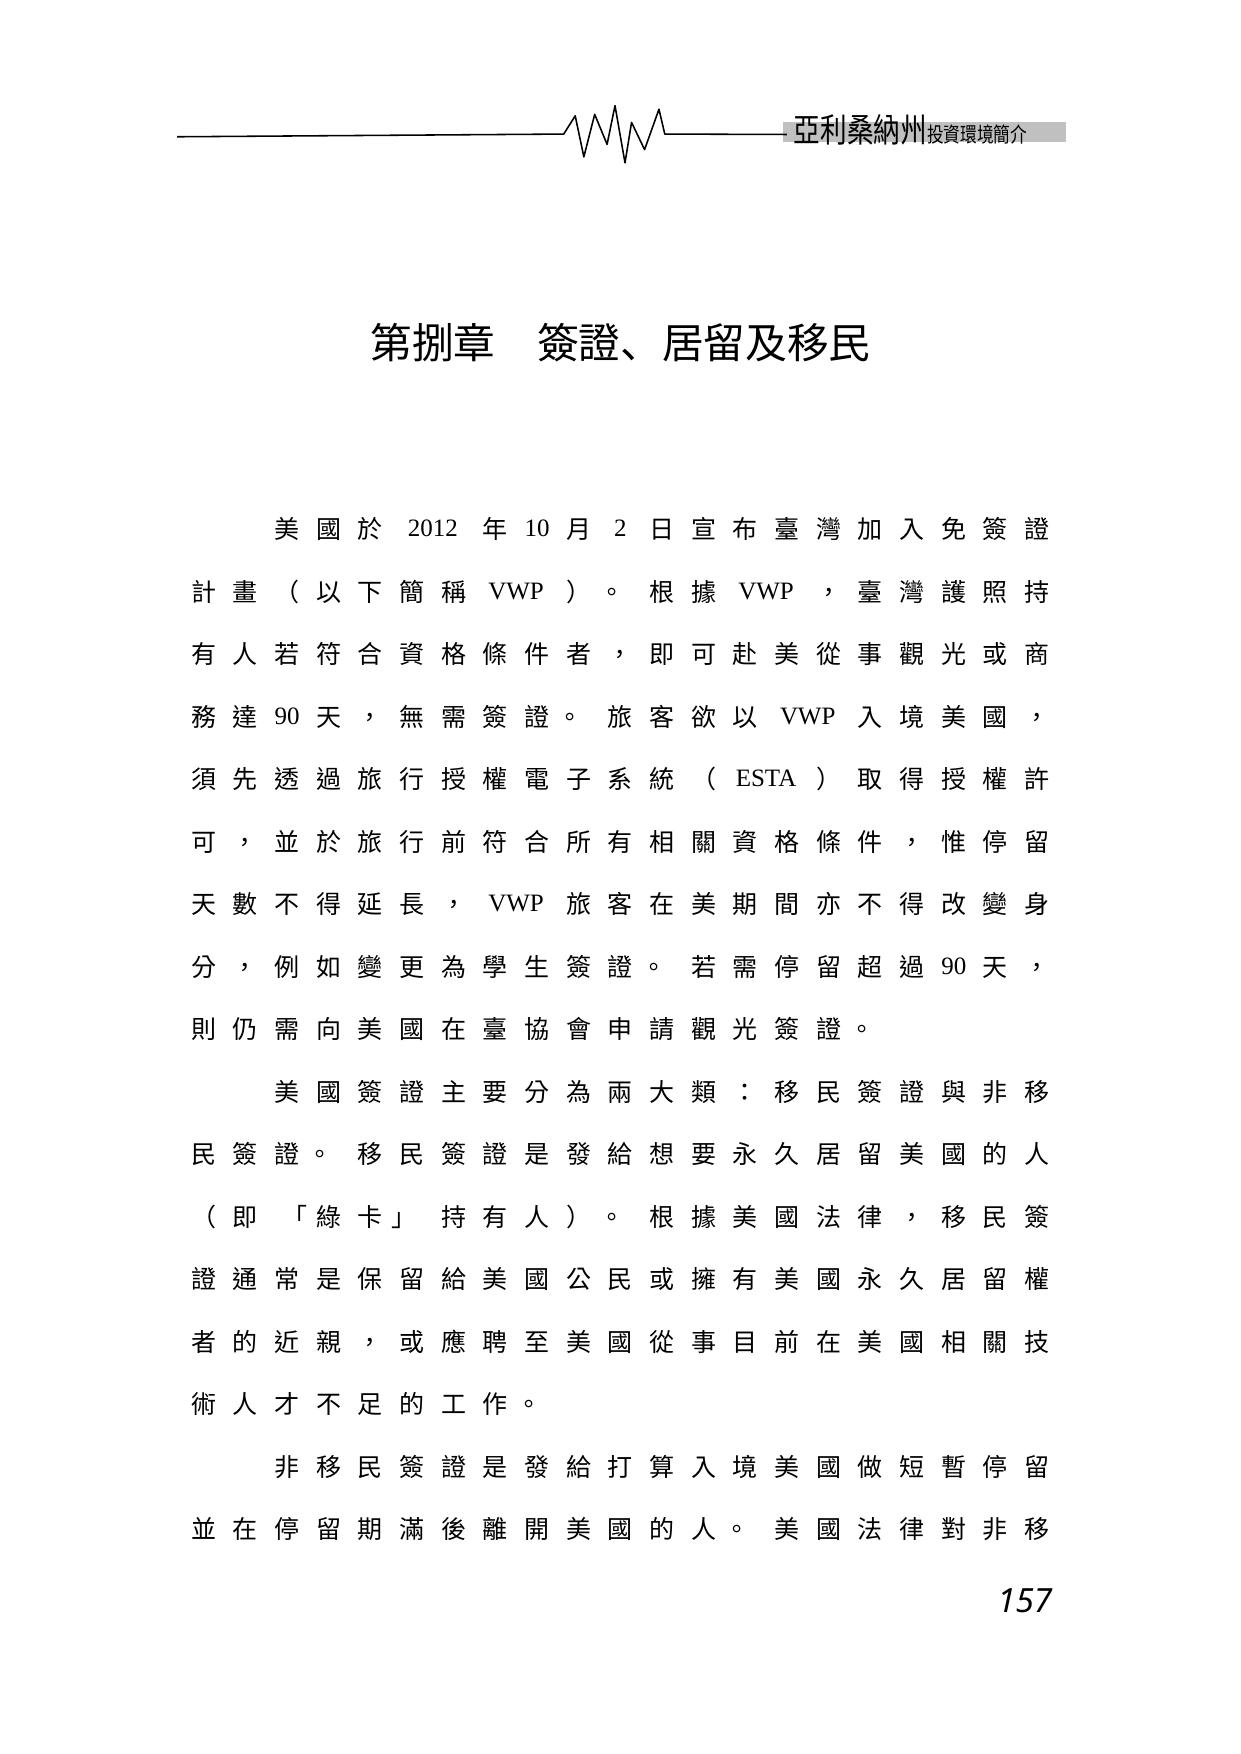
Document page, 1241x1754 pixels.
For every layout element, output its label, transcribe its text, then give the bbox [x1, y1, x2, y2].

text 美國簽證主要分為兩大類：移民簽證與非移民簽證。移民簽證是發給想要永久居留美國的人（即「綠卡」持有人）。根據美國法律，移民簽證通常是保留給美國公民或擁有美國永久居留權者的近親，或應聘至美國從事目前在美國相關技術人才不足的工作。 [183, 1049, 1058, 1424]
text 非移民簽證是發給打算入境美國做短暫停留並在停留期滿後離開美國的人。美國法律對非移 [183, 1424, 1058, 1549]
text 第捌章 簽證、居留及移民 [183, 299, 1058, 361]
text 美國於2012年10月2日宣布臺灣加入免簽證計畫（以下簡稱VWP）。根據VWP，臺灣護照持有人若符合資格條件者，即可赴美從事觀光或商務達90天，無需簽證。旅客欲以VWP入境美國，須先透過旅行授權電子系統（ESTA）取得授權許可，並於旅行前符合所有相關資格條件，惟停留天數不得延長，VWP旅客在美期間亦不得改變身分，例如變更為學生簽證。若需停留超過90天，則仍需向美國在臺協會申請觀光簽證。 [183, 486, 1058, 1049]
